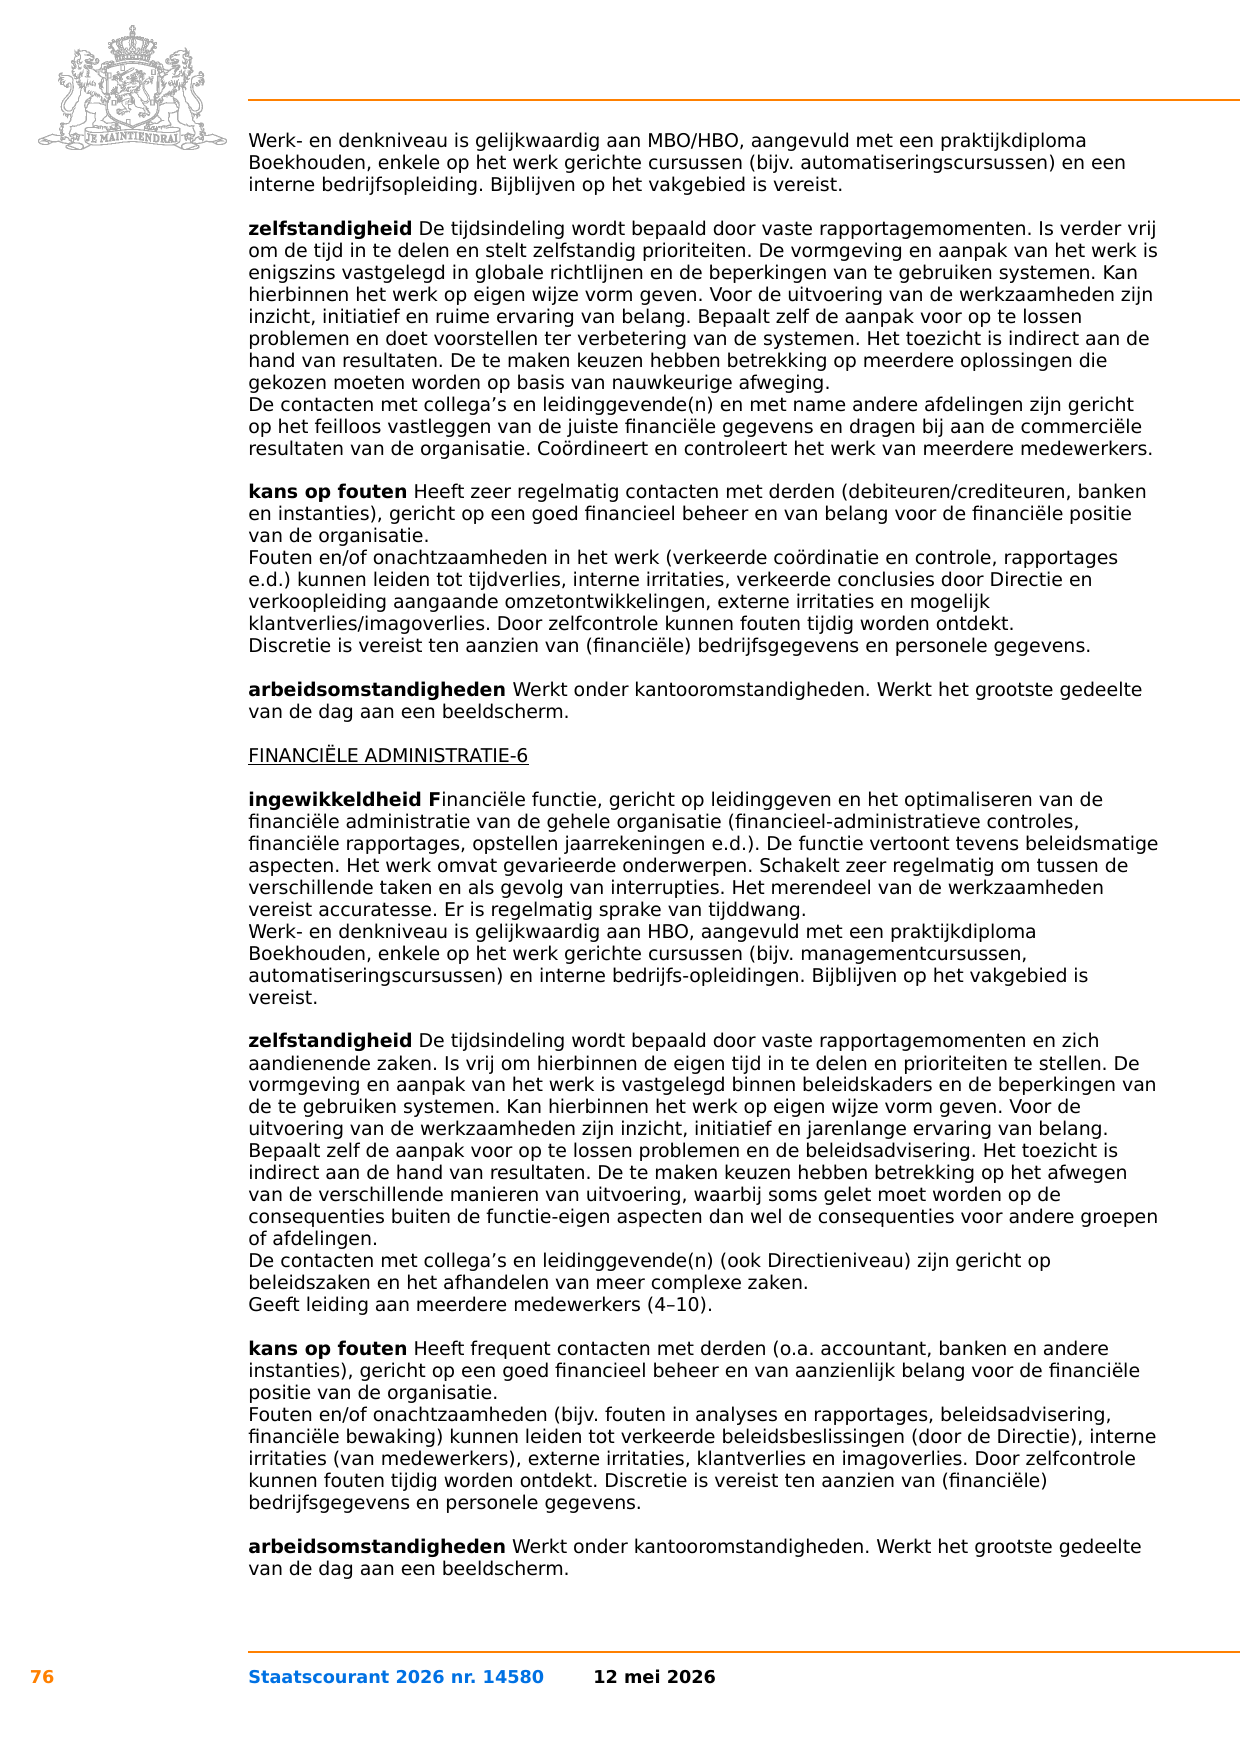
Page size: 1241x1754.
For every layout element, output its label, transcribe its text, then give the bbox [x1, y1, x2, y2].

text kans op fouten Heeft frequent contacten met derden (o.a. accountant, banken en andere instanties), gericht op een goed financieel beheer en van aanzienlijk belang voor de financiële positie van de organisatie. [248, 1338, 1163, 1404]
text kans op fouten Heeft zeer regelmatig contacten met derden (debiteuren/crediteuren, banken en instanties), gericht op een goed financieel beheer en van belang voor de financiële positie van de organisatie. [248, 481, 1163, 547]
text De contacten met collega’s en leidinggevende(n) en met name andere afdelingen zijn gericht op het feilloos vastleggen van de juiste financiële gegevens en dragen bij aan de commerciële resultaten van de organisatie. Coördineert en controleert het werk van meerdere medewerkers. [248, 393, 1163, 459]
text Werk- en denkniveau is gelijkwaardig aan HBO, aangevuld met een praktijkdiploma Boekhouden, enkele op het werk gerichte cursussen (bijv. managementcursussen, automatiseringscursussen) en interne bedrijfs-opleidingen. Bijblijven op het vakgebied is vereist. [248, 921, 1163, 1008]
text ingewikkeldheid Financiële functie, gericht op leidinggeven en het optimaliseren van de financiële administratie van de gehele organisatie (financieel-administratieve controles, financiële rapportages, opstellen jaarrekeningen e.d.). De functie vertoont tevens beleidsmatige aspecten. Het werk omvat gevarieerde onderwerpen. Schakelt zeer regelmatig om tussen de verschillende taken en als gevolg van interrupties. Het merendeel van de werkzaamheden vereist accuratesse. Er is regelmatig sprake van tijddwang. [248, 789, 1163, 921]
text Fouten en/of onachtzaamheden in het werk (verkeerde coördinatie en controle, rapportages e.d.) kunnen leiden tot tijdverlies, interne irritaties, verkeerde conclusies door Directie en verkoopleiding aangaande omzetontwikkelingen, externe irritaties en mogelijk klantverlies/imagoverlies. Door zelfcontrole kunnen fouten tijdig worden ontdekt. [248, 547, 1163, 635]
subtitle FINANCIËLE ADMINISTRATIE-6 [248, 745, 1163, 767]
text Werk- en denkniveau is gelijkwaardig aan MBO/HBO, aangevuld met een praktijkdiploma Boekhouden, enkele op het werk gerichte cursussen (bijv. automatiseringscursussen) en een interne bedrijfsopleiding. Bijblijven op het vakgebied is vereist. [248, 130, 1163, 196]
text De contacten met collega’s en leidinggevende(n) (ook Directieniveau) zijn gericht op beleidszaken en het afhandelen van meer complexe zaken. [248, 1250, 1163, 1294]
text zelfstandigheid De tijdsindeling wordt bepaald door vaste rapportagemomenten. Is verder vrij om de tijd in te delen en stelt zelfstandig prioriteiten. De vormgeving en aanpak van het werk is enigszins vastgelegd in globale richtlijnen en de beperkingen van te gebruiken systemen. Kan hierbinnen het werk op eigen wijze vorm geven. Voor de uitvoering van de werkzaamheden zijn inzicht, initiatief en ruime ervaring van belang. Bepaalt zelf de aanpak voor op te lossen problemen en doet voorstellen ter verbetering van de systemen. Het toezicht is indirect aan de hand van resultaten. De te maken keuzen hebben betrekking op meerdere oplossingen die gekozen moeten worden op basis van nauwkeurige afweging. [248, 218, 1163, 393]
text Discretie is vereist ten aanzien van (financiële) bedrijfsgegevens en personele gegevens. [248, 635, 1163, 657]
text Geeft leiding aan meerdere medewerkers (4–10). [248, 1294, 1163, 1316]
text arbeidsomstandigheden Werkt onder kantooromstandigheden. Werkt het grootste gedeelte van de dag aan een beeldscherm. [248, 679, 1163, 723]
picture [38, 25, 227, 150]
text arbeidsomstandigheden Werkt onder kantooromstandigheden. Werkt het grootste gedeelte van de dag aan een beeldscherm. [248, 1536, 1163, 1580]
text zelfstandigheid De tijdsindeling wordt bepaald door vaste rapportagemomenten en zich aandienende zaken. Is vrij om hierbinnen de eigen tijd in te delen en prioriteiten te stellen. De vormgeving en aanpak van het werk is vastgelegd binnen beleidskaders en de beperkingen van de te gebruiken systemen. Kan hierbinnen het werk op eigen wijze vorm geven. Voor de uitvoering van de werkzaamheden zijn inzicht, initiatief en jarenlange ervaring van belang. Bepaalt zelf de aanpak voor op te lossen problemen en de beleidsadvisering. Het toezicht is indirect aan de hand van resultaten. De te maken keuzen hebben betrekking op het afwegen van de verschillende manieren van uitvoering, waarbij soms gelet moet worden op de consequenties buiten de functie-eigen aspecten dan wel de consequenties voor andere groepen of afdelingen. [248, 1030, 1163, 1250]
text Fouten en/of onachtzaamheden (bijv. fouten in analyses en rapportages, beleidsadvisering, financiële bewaking) kunnen leiden tot verkeerde beleidsbeslissingen (door de Directie), interne irritaties (van medewerkers), externe irritaties, klantverlies en imagoverlies. Door zelfcontrole kunnen fouten tijdig worden ontdekt. Discretie is vereist ten aanzien van (financiële) bedrijfsgegevens en personele gegevens. [248, 1404, 1163, 1514]
